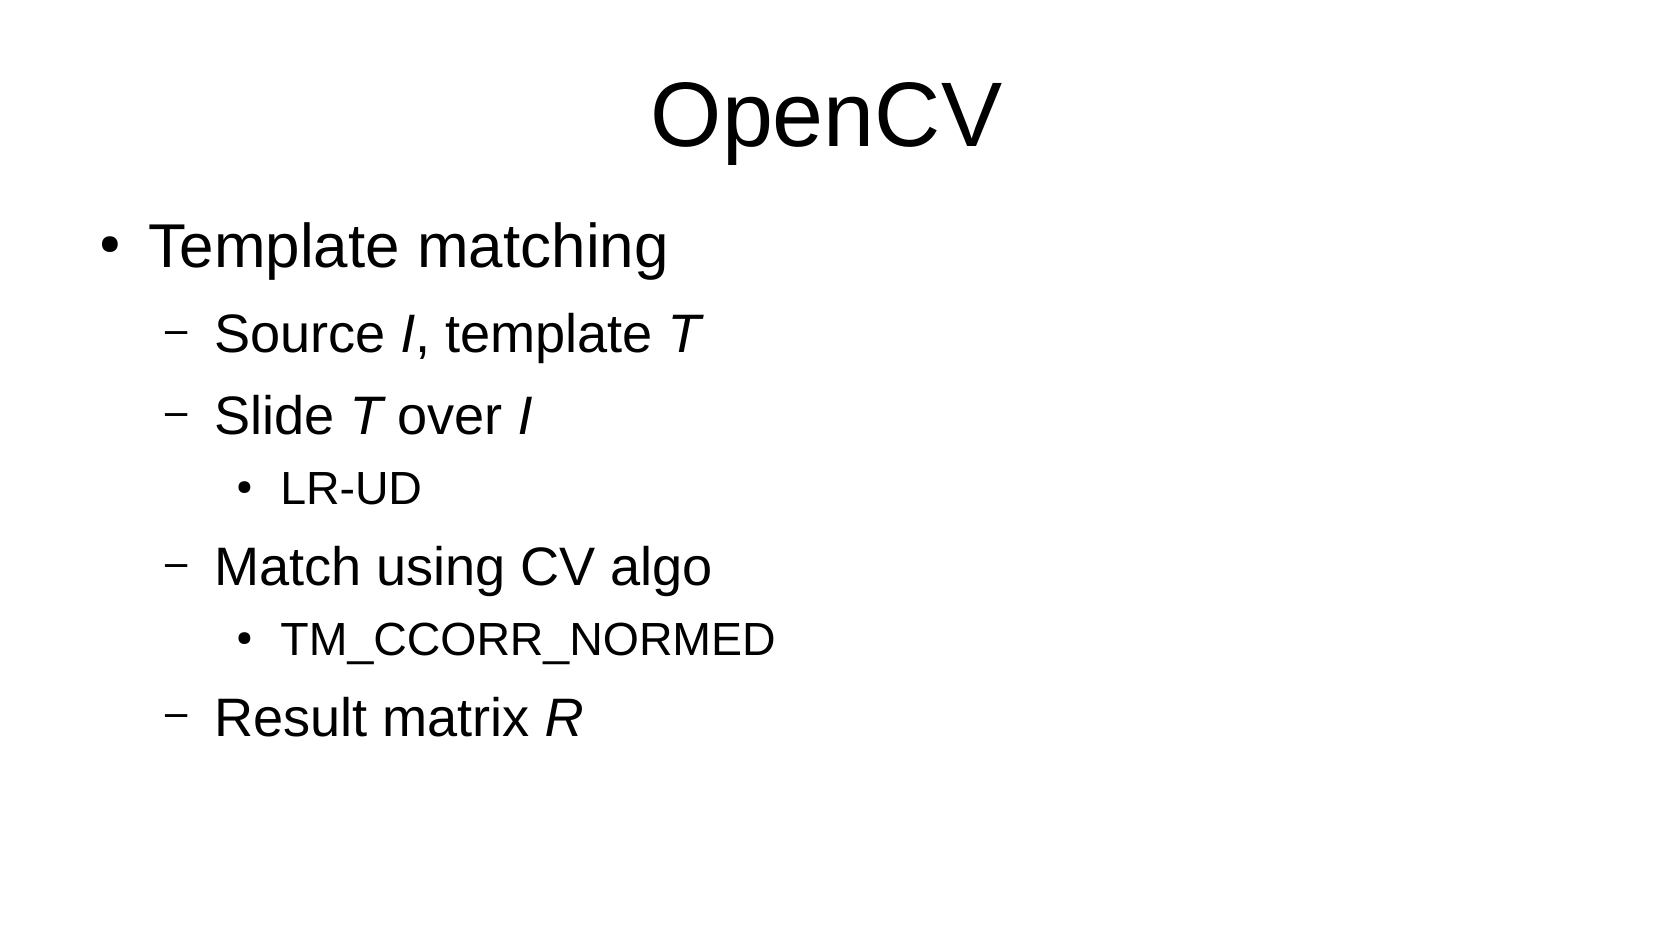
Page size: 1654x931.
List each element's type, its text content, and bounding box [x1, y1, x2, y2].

title OpenCV [82, 37, 1571, 193]
list Template matching Source I, template T Slide T over I LR-UD Match using CV algo TM_CCORR_NORMED Result matrix R [82, 211, 1571, 752]
